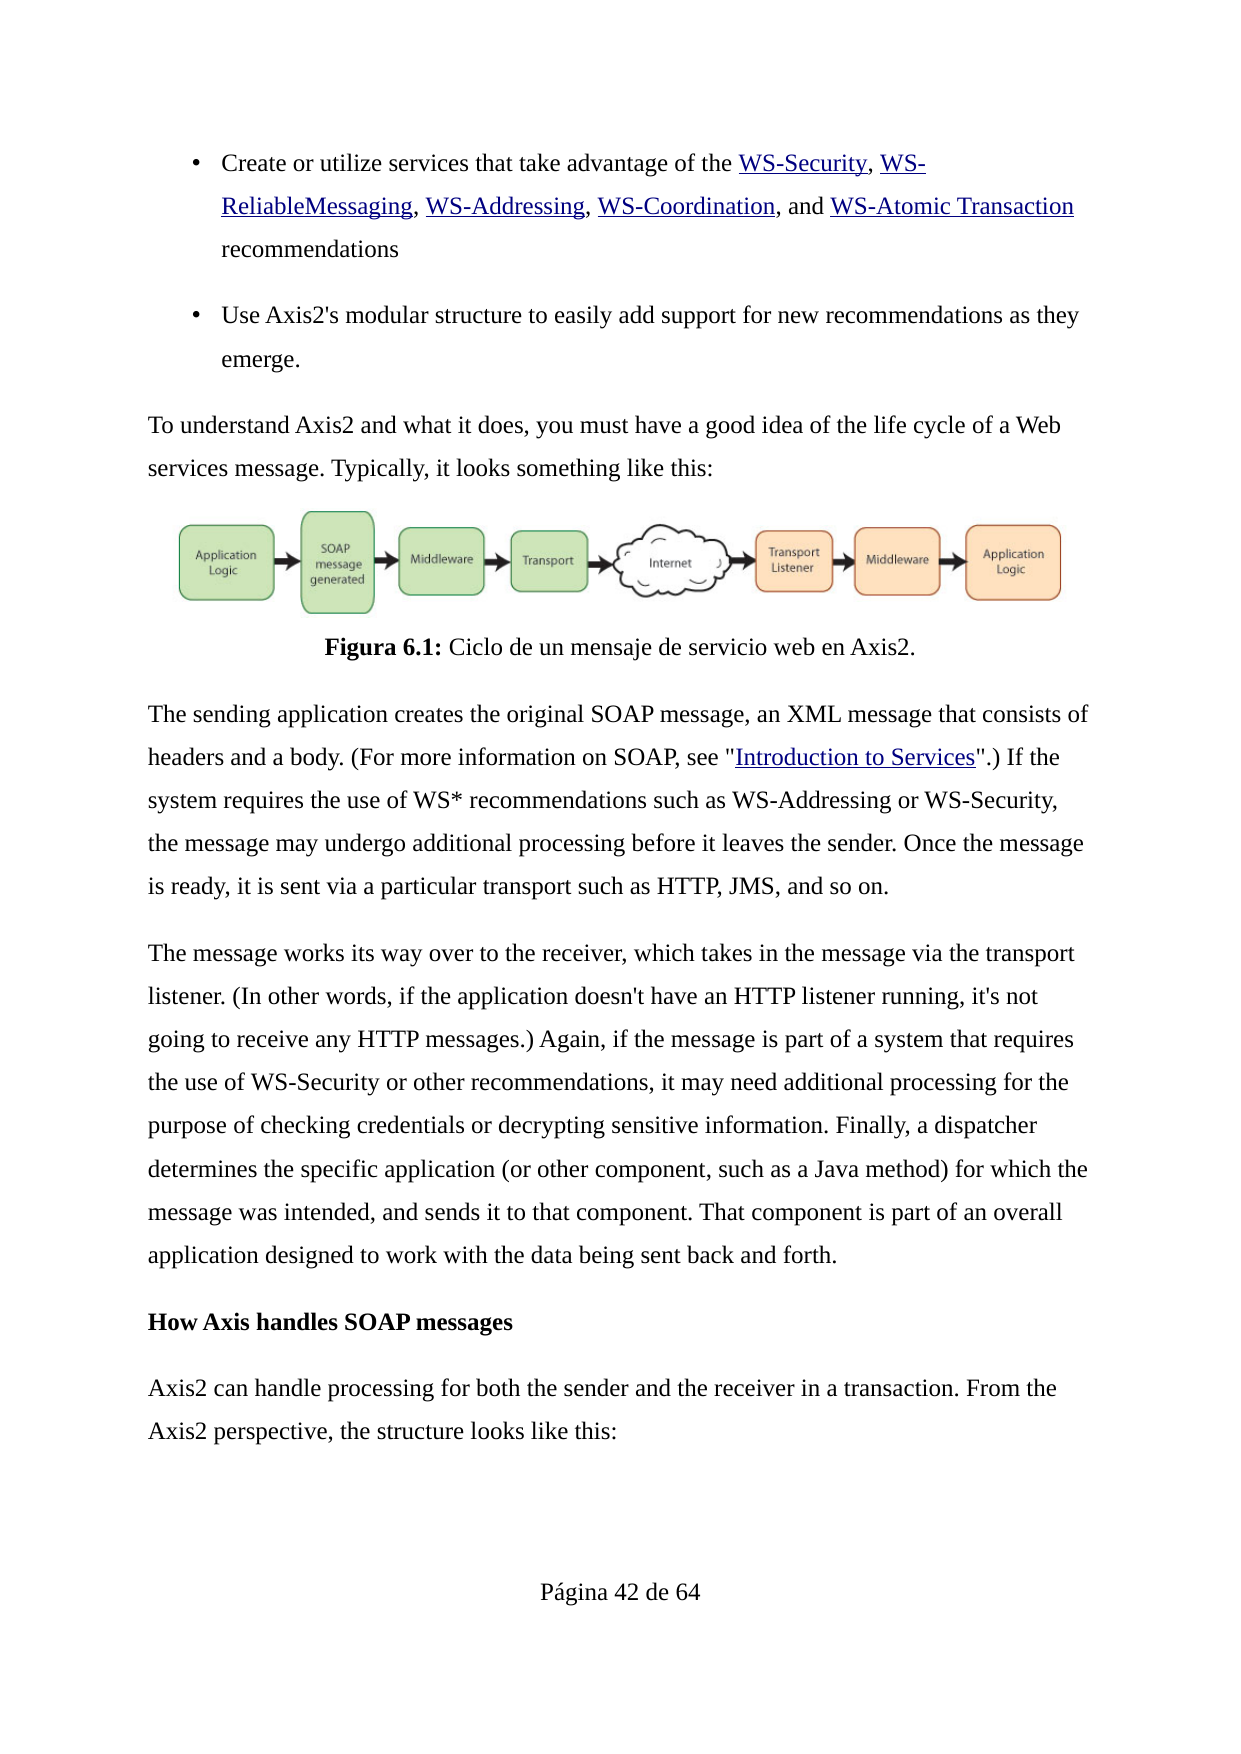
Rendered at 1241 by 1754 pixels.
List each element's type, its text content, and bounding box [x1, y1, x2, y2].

list Use Axis2's modular structure to easily add support for new recommendations as they emerge. [192, 301, 1093, 372]
text The sending application creates the original SOAP message, an XML message that consists of headers and a body. (For more information on SOAP, see "Introduction to Services".) If the system requires the use of WS* recommendations such as WS-Addressing or WS-Security, the message may undergo additional processing before it leaves the sender. Once the message is ready, it is sent via a particular transport such as HTTP, JMS, and so on. [148, 699, 1093, 900]
list Create or utilize services that take advantage of the WS-Security, WS-ReliableMessaging, WS-Addressing, WS-Coordination, and WS-Atomic Transaction recommendations [192, 148, 1093, 263]
text Axis2 can handle processing for both the sender and the receiver in a transaction. From the Axis2 perspective, the structure looks like this: [148, 1373, 1093, 1445]
picture [147, 508, 1093, 618]
text To understand Axis2 and what it does, you must have a good idea of the life cycle of a Web services message. Typically, it looks something like this: [148, 410, 1093, 482]
text The message works its way over to the receiver, which takes in the message via the transport listener. (In other words, if the application doesn't have an HTTP listener running, it's not going to receive any HTTP messages.) Again, if the message is part of a system that requires the use of WS-Security or other recommendations, it may need additional processing for the purpose of checking credentials or decrypting sensitive information. Finally, a dispatcher determines the specific application (or other component, such as a Java method) for which the message was intended, and sends it to that component. That component is part of an overall application designed to work with the data being sent back and forth. [148, 938, 1093, 1269]
text How Axis handles SOAP messages [148, 1307, 1093, 1335]
text Figura 6.1: Ciclo de un mensaje de servicio web en Axis2. [148, 618, 1093, 661]
